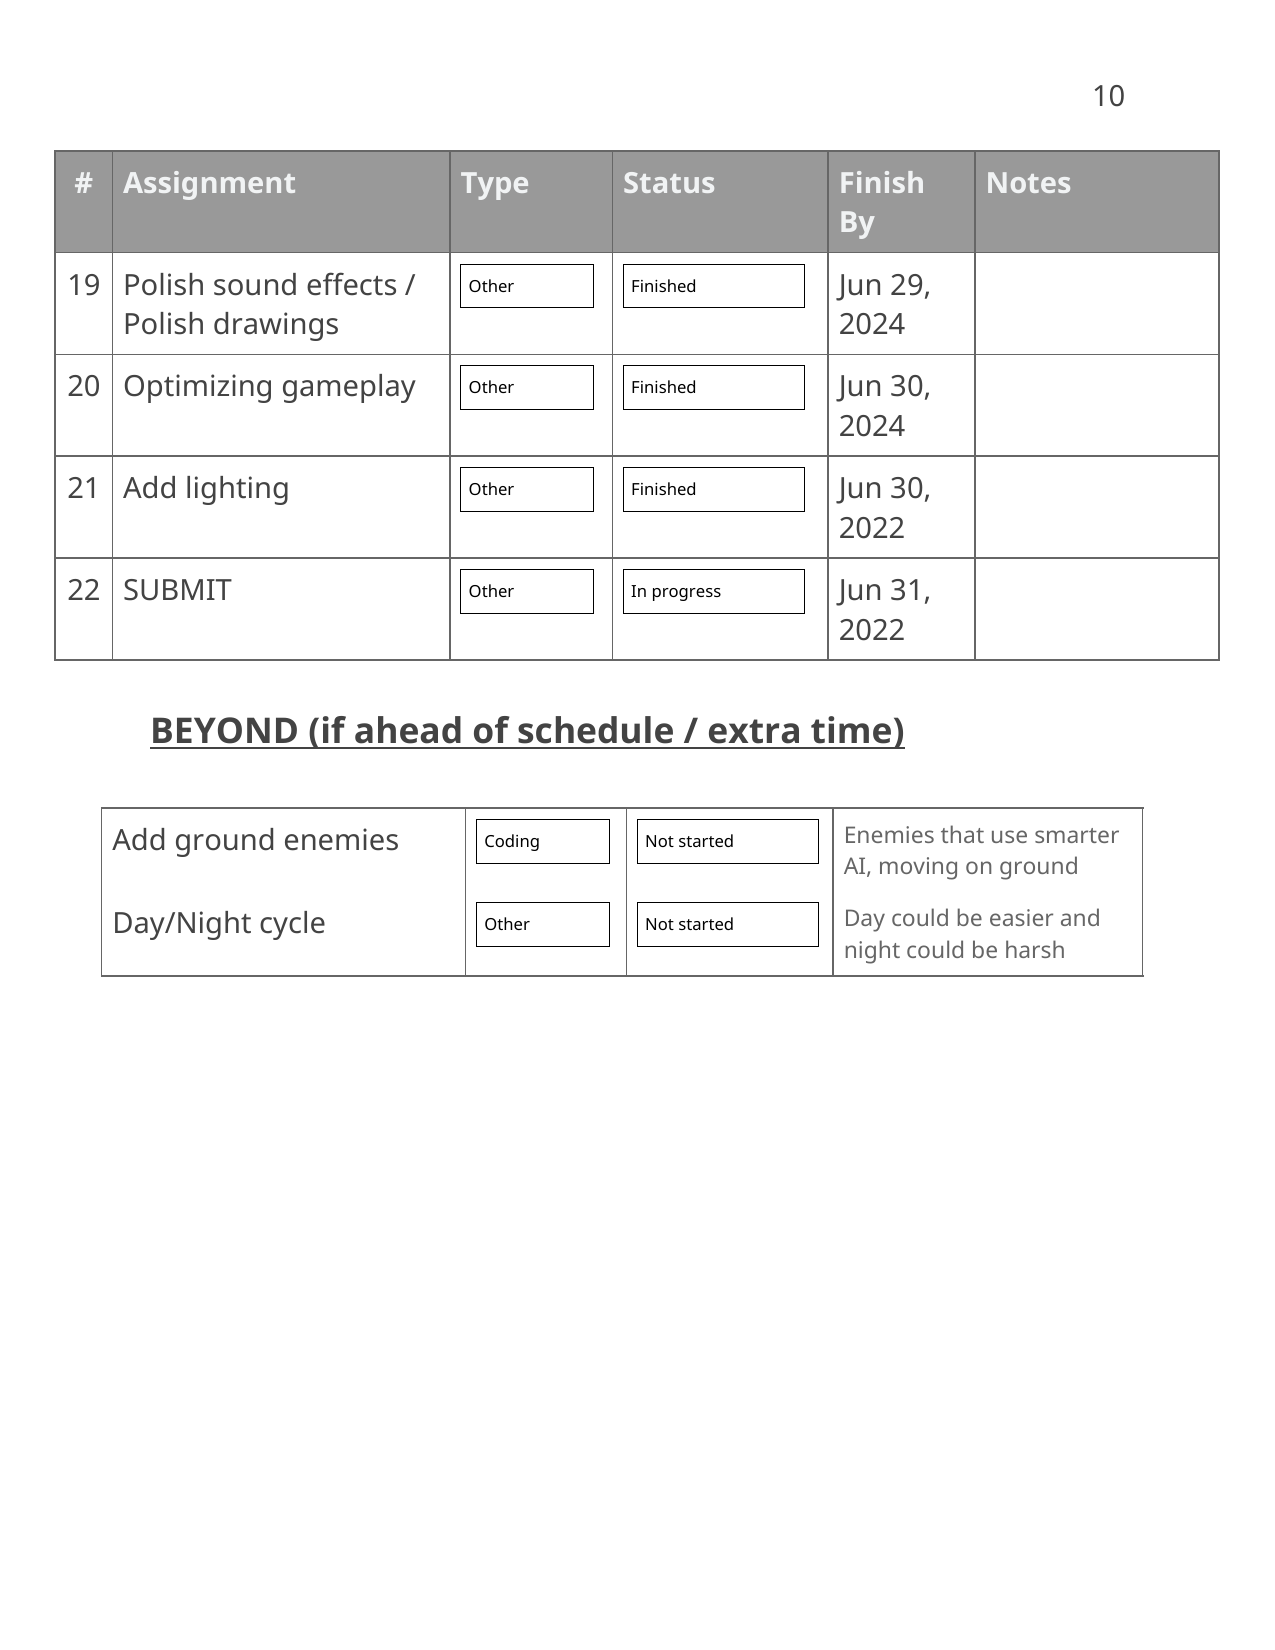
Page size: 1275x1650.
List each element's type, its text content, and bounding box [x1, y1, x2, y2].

table_cell Polish sound effects / Polish drawings [113, 253, 449, 353]
table_cell [627, 892, 832, 975]
table_cell [466, 892, 626, 975]
table_cell Day could be easier and night could be harsh [834, 892, 1142, 975]
table_cell Jun 30, 2024 [829, 355, 974, 455]
table_cell SUBMIT [113, 559, 449, 659]
table_header [466, 809, 626, 892]
table_cell Day/Night cycle [102, 892, 465, 975]
table_cell 21 [56, 457, 112, 557]
table_header Type [451, 152, 612, 252]
table_cell [451, 355, 612, 455]
table_header Status [613, 152, 827, 252]
table_cell [451, 457, 612, 557]
text BEYOND (if ahead of schedule / extra time) [150, 706, 1125, 754]
table_cell Optimizing gameplay [113, 355, 449, 455]
table_header Notes [976, 152, 1218, 252]
table_cell [451, 253, 612, 353]
table_header Enemies that use smarter AI, moving on ground [834, 809, 1142, 892]
table_header # [56, 152, 112, 252]
table_cell [613, 457, 827, 557]
table_header Add ground enemies [102, 809, 465, 892]
table_cell [976, 457, 1218, 557]
table_cell [613, 253, 827, 353]
table_cell Jun 30, 2022 [829, 457, 974, 557]
table_cell [613, 559, 827, 659]
table_cell 20 [56, 355, 112, 455]
table_cell [976, 253, 1218, 353]
table_cell Jun 29, 2024 [829, 253, 974, 353]
table_cell 19 [56, 253, 112, 353]
table_cell [451, 559, 612, 659]
table_cell 22 [56, 559, 112, 659]
table_header Finish By [829, 152, 974, 252]
table_cell Jun 31, 2022 [829, 559, 974, 659]
table_cell [976, 559, 1218, 659]
table_header Assignment [113, 152, 449, 252]
table_cell Add lighting [113, 457, 449, 557]
table_cell [976, 355, 1218, 455]
table_cell [613, 355, 827, 455]
table_header [627, 809, 832, 892]
